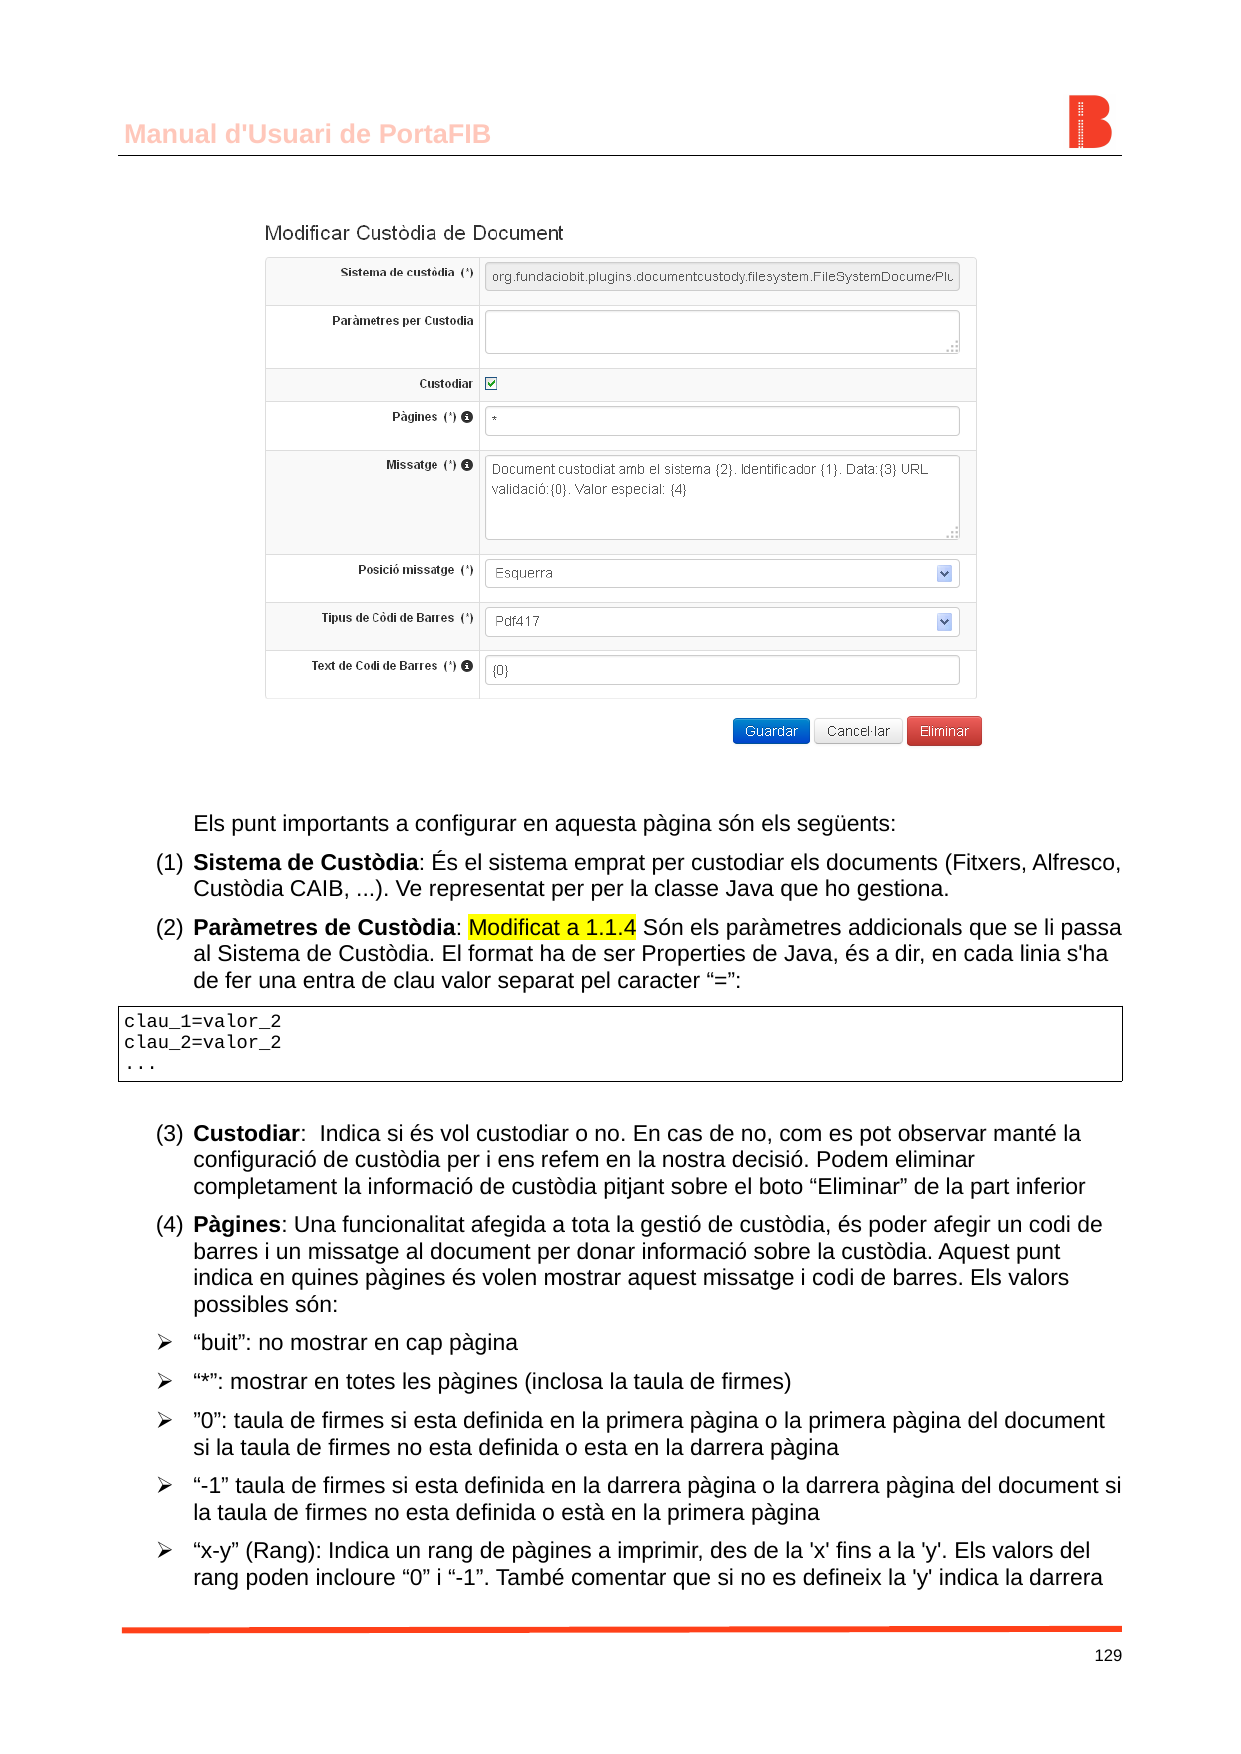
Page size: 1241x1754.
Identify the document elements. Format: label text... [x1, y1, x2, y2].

picture [251, 215, 990, 759]
list “-1” taula de firmes si esta definida en la darrera pàgina o la darrera pàgina del document si la taula de firmes no esta definida o està en la primera pàgina [156, 1472, 1122, 1525]
list “*”: mostrar en totes les pàgines (inclosa la taula de firmes) [156, 1368, 1122, 1394]
picture [1063, 94, 1117, 150]
list ”0”: taula de firmes si esta definida en la primera pàgina o la primera pàgina del document si la taula de firmes no esta definida o esta en la darrera pàgina [156, 1407, 1122, 1460]
list Custodiar: Indica si és vol custodiar o no. En cas de no, com es pot observar manté la configuració de custòdia per i ens refem en la nostra decisió. Podem eliminar completament la informació de custòdia pitjant sobre el boto “Eliminar” de la part inferior [156, 1120, 1122, 1199]
list Pàgines: Una funcionalitat afegida a tota la gestió de custòdia, és poder afegir un codi de barres i un missatge al document per donar informació sobre la custòdia. Aquest punt indica en quines pàgines és volen mostrar aquest missatge i codi de barres. Els valors possibles són: [156, 1211, 1122, 1317]
table_header clau_1=valor_2 clau_2=valor_2 ... [119, 1007, 1122, 1081]
list “x-y” (Rang): Indica un rang de pàgines a imprimir, des de la 'x' fins a la 'y'. Els valors del rang poden incloure “0” i “-1”. També comentar que si no es defineix la 'y' indica la darrera [156, 1537, 1122, 1590]
list “buit”: no mostrar en cap pàgina [156, 1329, 1122, 1356]
list Paràmetres de Custòdia: Modificat a 1.1.4 Són els paràmetres addicionals que se li passa al Sistema de Custòdia. El format ha de ser Properties de Java, és a dir, en cada linia s'ha de fer una entra de clau valor separat pel caracter “=”: [156, 914, 1122, 993]
text Els punt importants a configurar en aquesta pàgina són els següents: [118, 810, 1122, 836]
list Sistema de Custòdia: És el sistema emprat per custodiar els documents (Fitxers, Alfresco, Custòdia CAIB, ...). Ve representat per per la classe Java que ho gestiona. [156, 849, 1122, 902]
